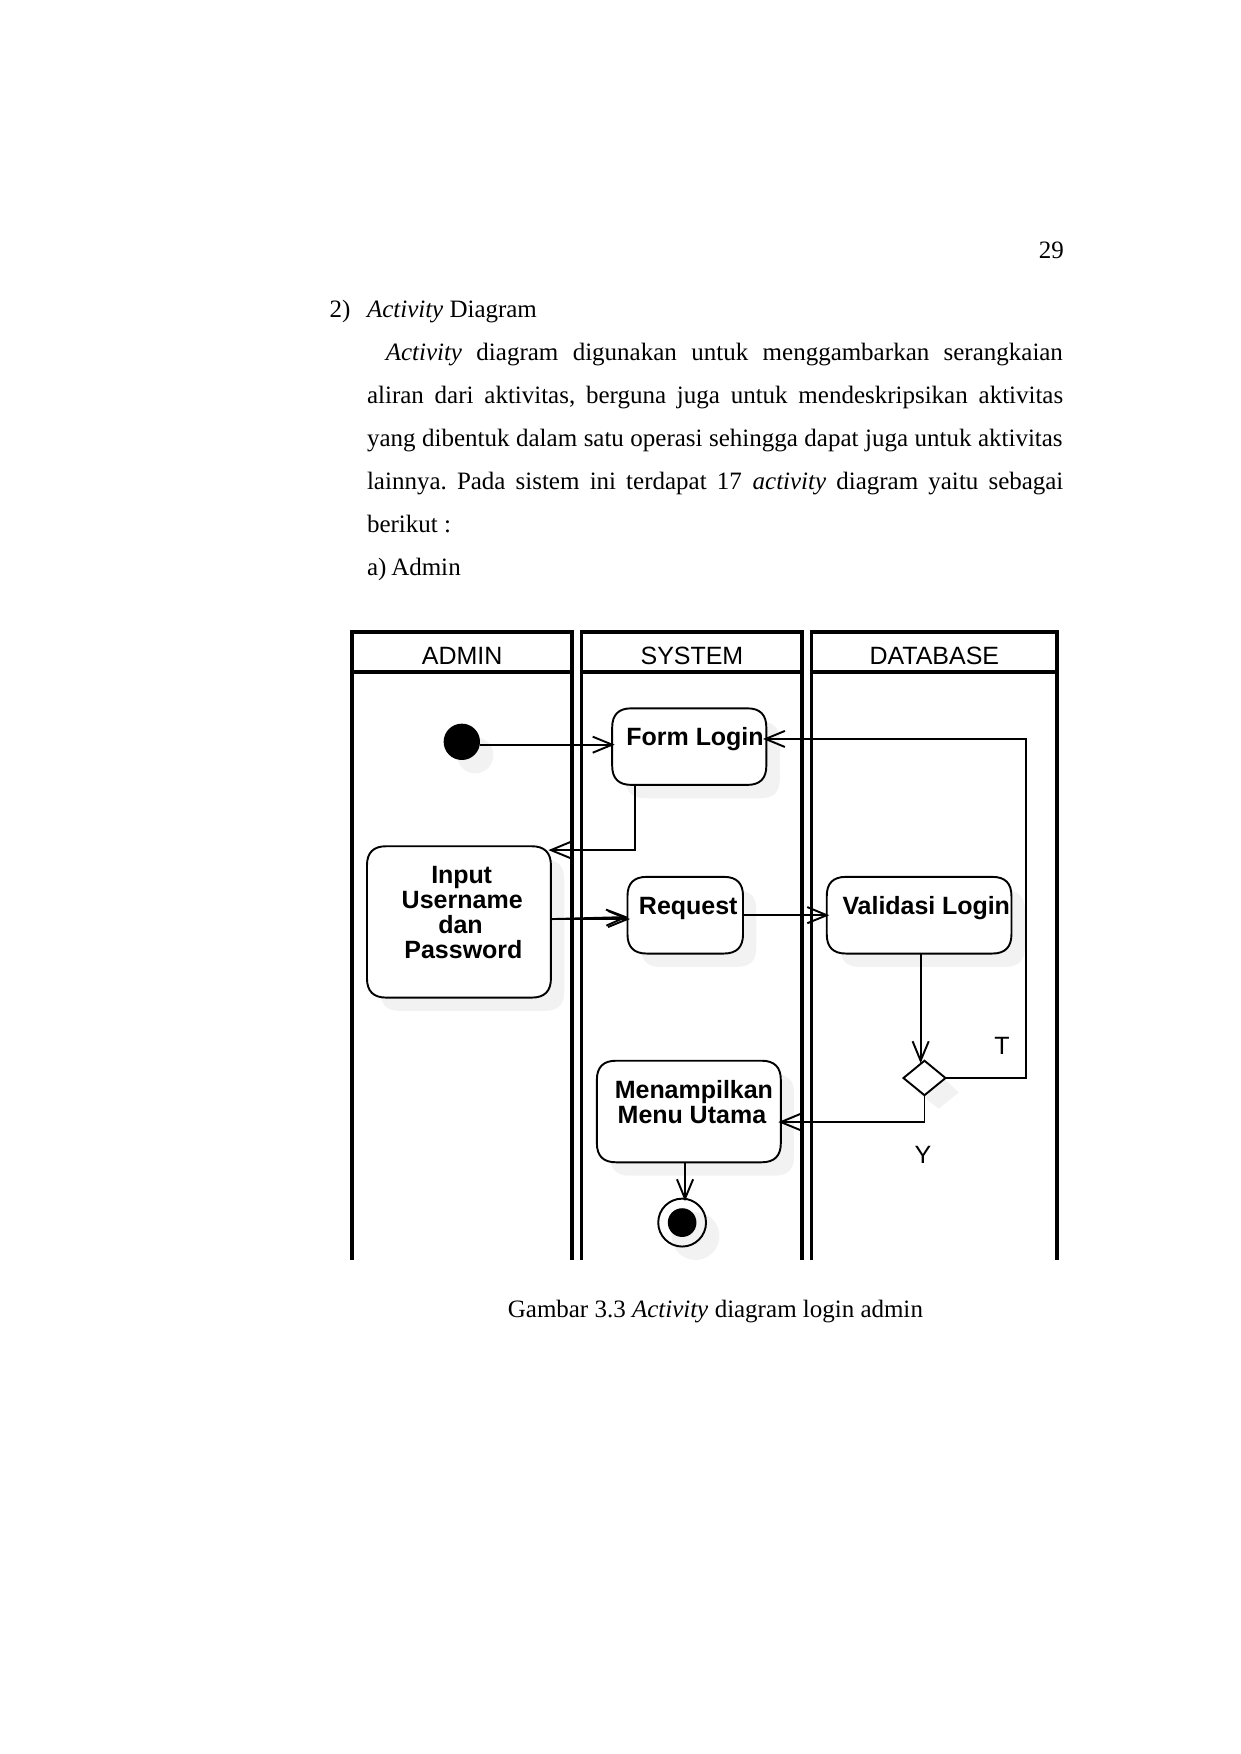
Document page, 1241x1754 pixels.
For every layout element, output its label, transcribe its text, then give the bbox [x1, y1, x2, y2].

text Activity diagram digunakan untuk menggambarkan serangkaian aliran dari aktivitas, berguna juga untuk mendeskripsikan aktivitas yang dibentuk dalam satu operasi sehingga dapat juga untuk aktivitas lainnya. Pada sistem ini terdapat 17 activity diagram yaitu sebagai berikut : [367, 337, 1063, 538]
text Gambar 3.3 Activity diagram login admin [367, 596, 1063, 1323]
text a) Admin [367, 552, 1063, 581]
list Activity Diagram [329, 294, 1063, 322]
